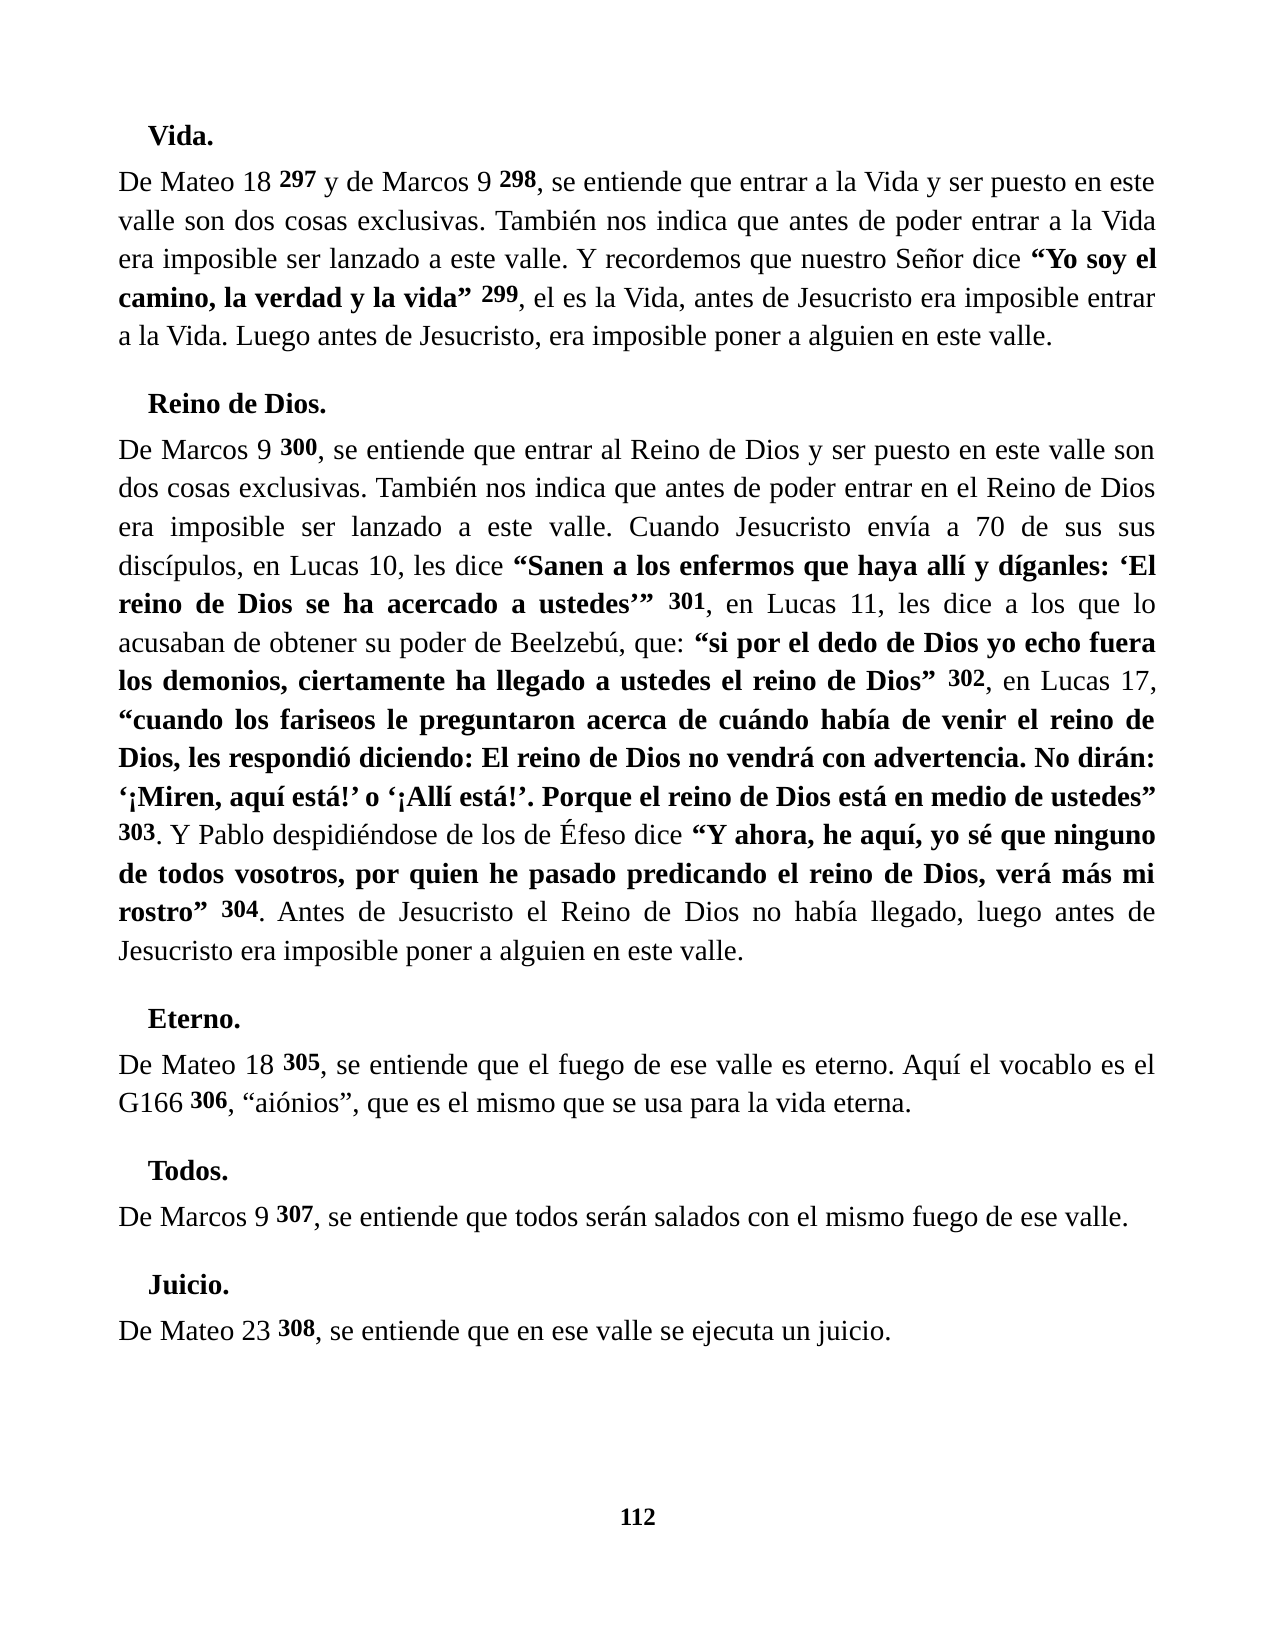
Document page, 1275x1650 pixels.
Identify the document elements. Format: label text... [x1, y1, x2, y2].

text De Marcos 9 , se entiende que todos serán salados con el mismo fuego de ese valle. [118, 1199, 1157, 1233]
subtitle Vida. [148, 118, 1157, 152]
subtitle Todos. [148, 1153, 1157, 1187]
subtitle Juicio. [148, 1267, 1157, 1300]
text De Mateo 18 y de Marcos 9 , se entiende que entrar a la Vida y ser puesto en este valle son dos cosas exclusivas. También nos indica que antes de poder entrar a la Vida era imposible ser lanzado a este valle. Y recordemos que nuestro Señor dice “Yo soy el camino, la verdad y la vida” , el es la Vida, antes de Jesucristo era imposible entrar a la Vida. Luego antes de Jesucristo, era imposible poner a alguien en este valle. [118, 164, 1157, 352]
text De Mateo 18 , se entiende que el fuego de ese valle es eterno. Aquí el vocablo es el G166 , “aiónios”, que es el mismo que se usa para la vida eterna. [118, 1047, 1157, 1119]
text De Mateo 23 , se entiende que en ese valle se ejecuta un juicio. [118, 1313, 1157, 1346]
subtitle Reino de Dios. [148, 386, 1157, 419]
text De Marcos 9 , se entiende que entrar al Reino de Dios y ser puesto en este valle son dos cosas exclusivas. También nos indica que antes de poder entrar en el Reino de Dios era imposible ser lanzado a este valle. Cuando Jesucristo envía a 70 de sus sus discípulos, en Lucas 10, les dice “Sanen a los enfermos que haya allí y díganles: ‘El reino de Dios se ha acercado a ustedes’” , en Lucas 11, les dice a los que lo acusaban de obtener su poder de Beelzebú, que: “si por el dedo de Dios yo echo fuera los demonios, ciertamente ha llegado a ustedes el reino de Dios” , en Lucas 17, “cuando los fariseos le preguntaron acerca de cuándo había de venir el reino de Dios, les respondió diciendo: El reino de Dios no vendrá con advertencia. No dirán: ‘¡Miren, aquí está!’ o ‘¡Allí está!’. Porque el reino de Dios está en medio de ustedes” . Y Pablo despidiéndose de los de Éfeso dice “Y ahora, he aquí, yo sé que ninguno de todos vosotros, por quien he pasado predicando el reino de Dios, verá más mi rostro” . Antes de Jesucristo el Reino de Dios no había llegado, luego antes de Jesucristo era imposible poner a alguien en este valle. [118, 432, 1157, 967]
subtitle Eterno. [148, 1001, 1157, 1034]
